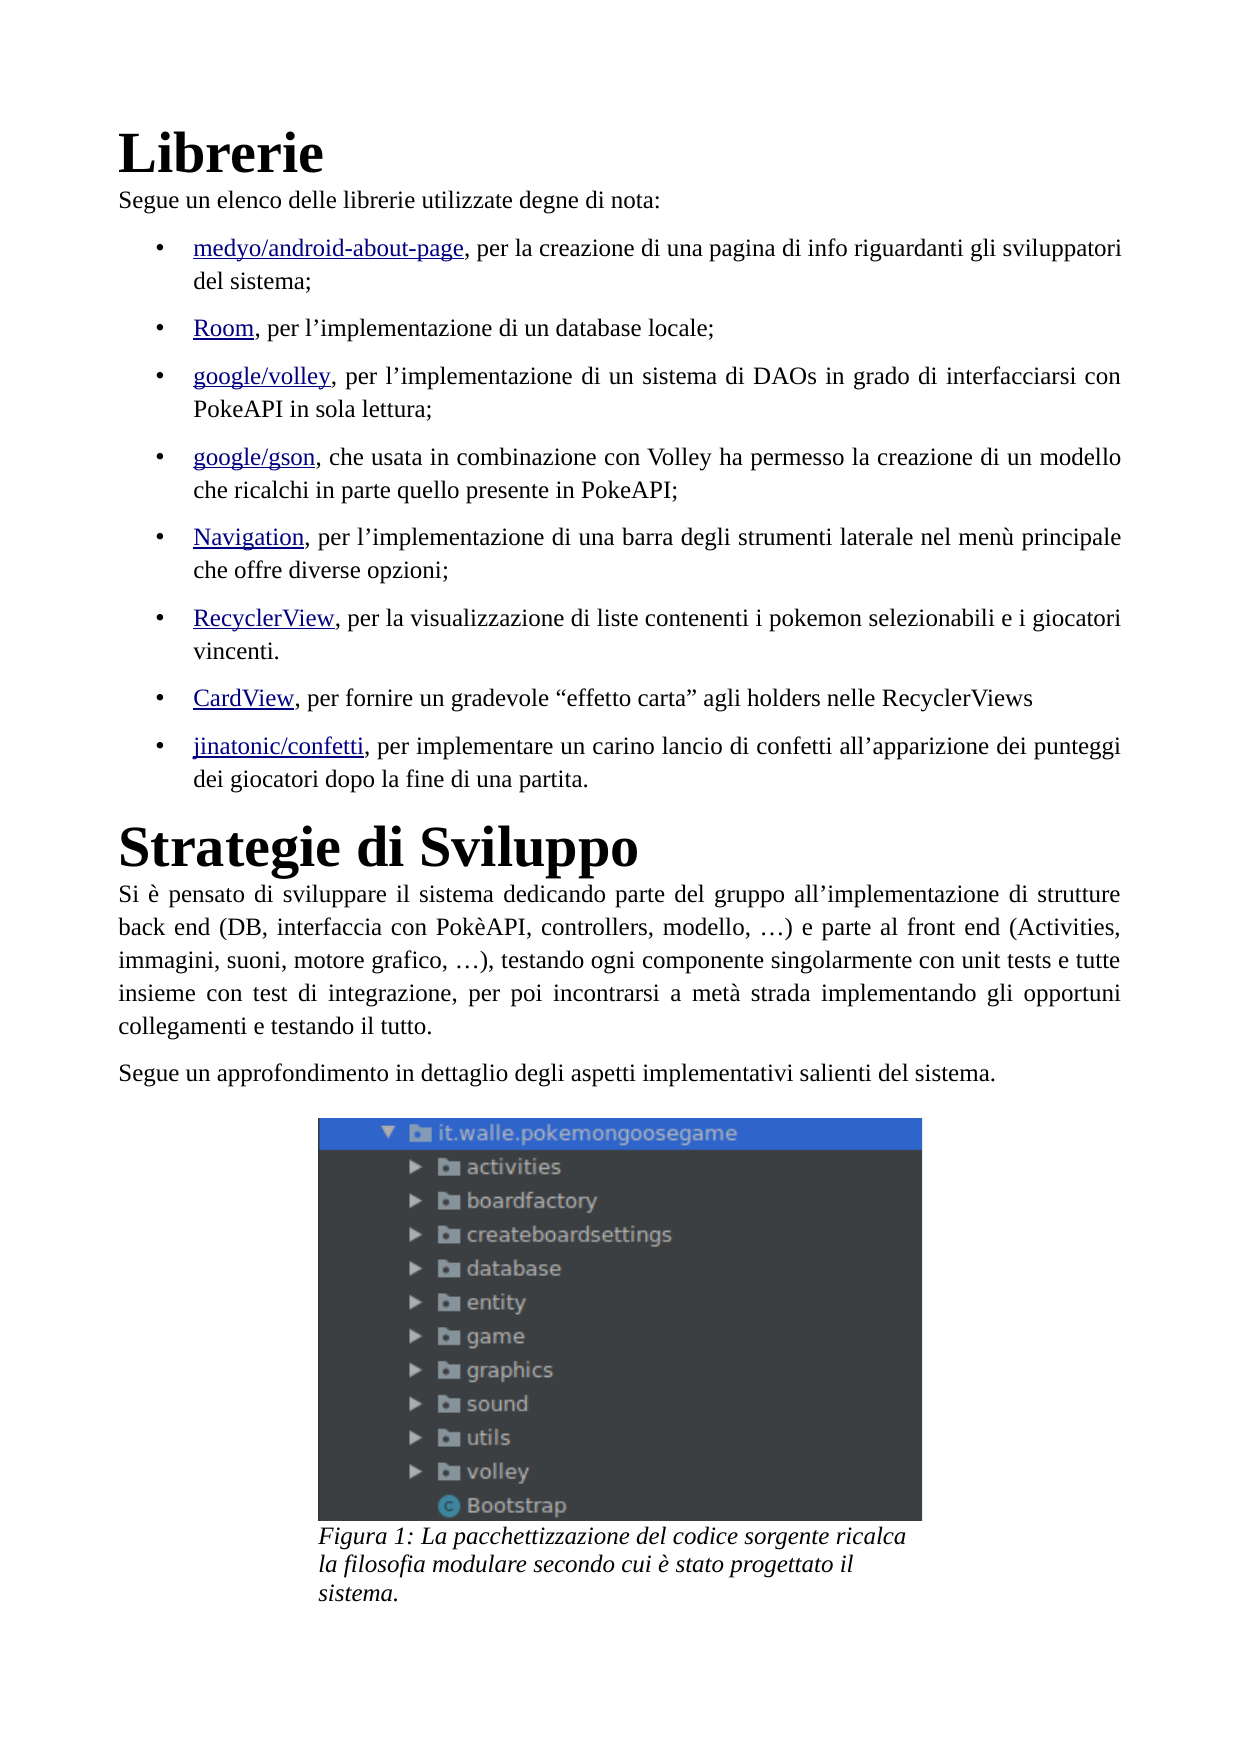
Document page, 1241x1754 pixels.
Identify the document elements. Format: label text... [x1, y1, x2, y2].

list medyo/android-about-page, per la creazione di una pagina di info riguardanti gli sviluppatori del sistema; [156, 233, 1122, 294]
text Si è pensato di sviluppare il sistema dedicando parte del gruppo all’implementazione di strutture back end (DB, interfaccia con PokèAPI, controllers, modello, …) e parte al front end (Activities, immagini, suoni, motore grafico, …), testando ogni componente singolarmente con unit tests e tutte insieme con test di integrazione, per poi incontrarsi a metà strada implementando gli opportuni collegamenti e testando il tutto. [118, 879, 1122, 1040]
list google/gson, che usata in combinazione con Volley ha permesso la creazione di un modello che ricalchi in parte quello presente in PokeAPI; [156, 442, 1122, 503]
list CardView, per fornire un gradevole “effetto carta” agli holders nelle RecyclerViews [156, 683, 1122, 712]
picture [318, 1118, 923, 1521]
list jinatonic/confetti, per implementare un carino lancio di confetti all’apparizione dei punteggi dei giocatori dopo la fine di una partita. [156, 731, 1122, 793]
text Segue un approfondimento in dettaglio degli aspetti implementativi salienti del sistema. [118, 1058, 1122, 1087]
list RecyclerView, per la visualizzazione di liste contenenti i pokemon selezionabili e i giocatori vincenti. [156, 603, 1122, 665]
text Segue un elenco delle librerie utilizzate degne di nota: [118, 185, 1122, 214]
list Navigation, per l’implementazione di una barra degli strumenti laterale nel menù principale che offre diverse opzioni; [156, 522, 1122, 584]
list Room, per l’implementazione di un database locale; [156, 313, 1122, 342]
list google/volley, per l’implementazione di un sistema di DAOs in grado di interfacciarsi con PokeAPI in sola lettura; [156, 361, 1122, 423]
subtitle Librerie [118, 118, 1122, 185]
text Figura 1: La pacchettizzazione del codice sorgente ricalca la filosofia modulare secondo cui è stato progettato il sistema. [318, 1521, 922, 1607]
subtitle Strategie di Sviluppo [118, 812, 1122, 879]
